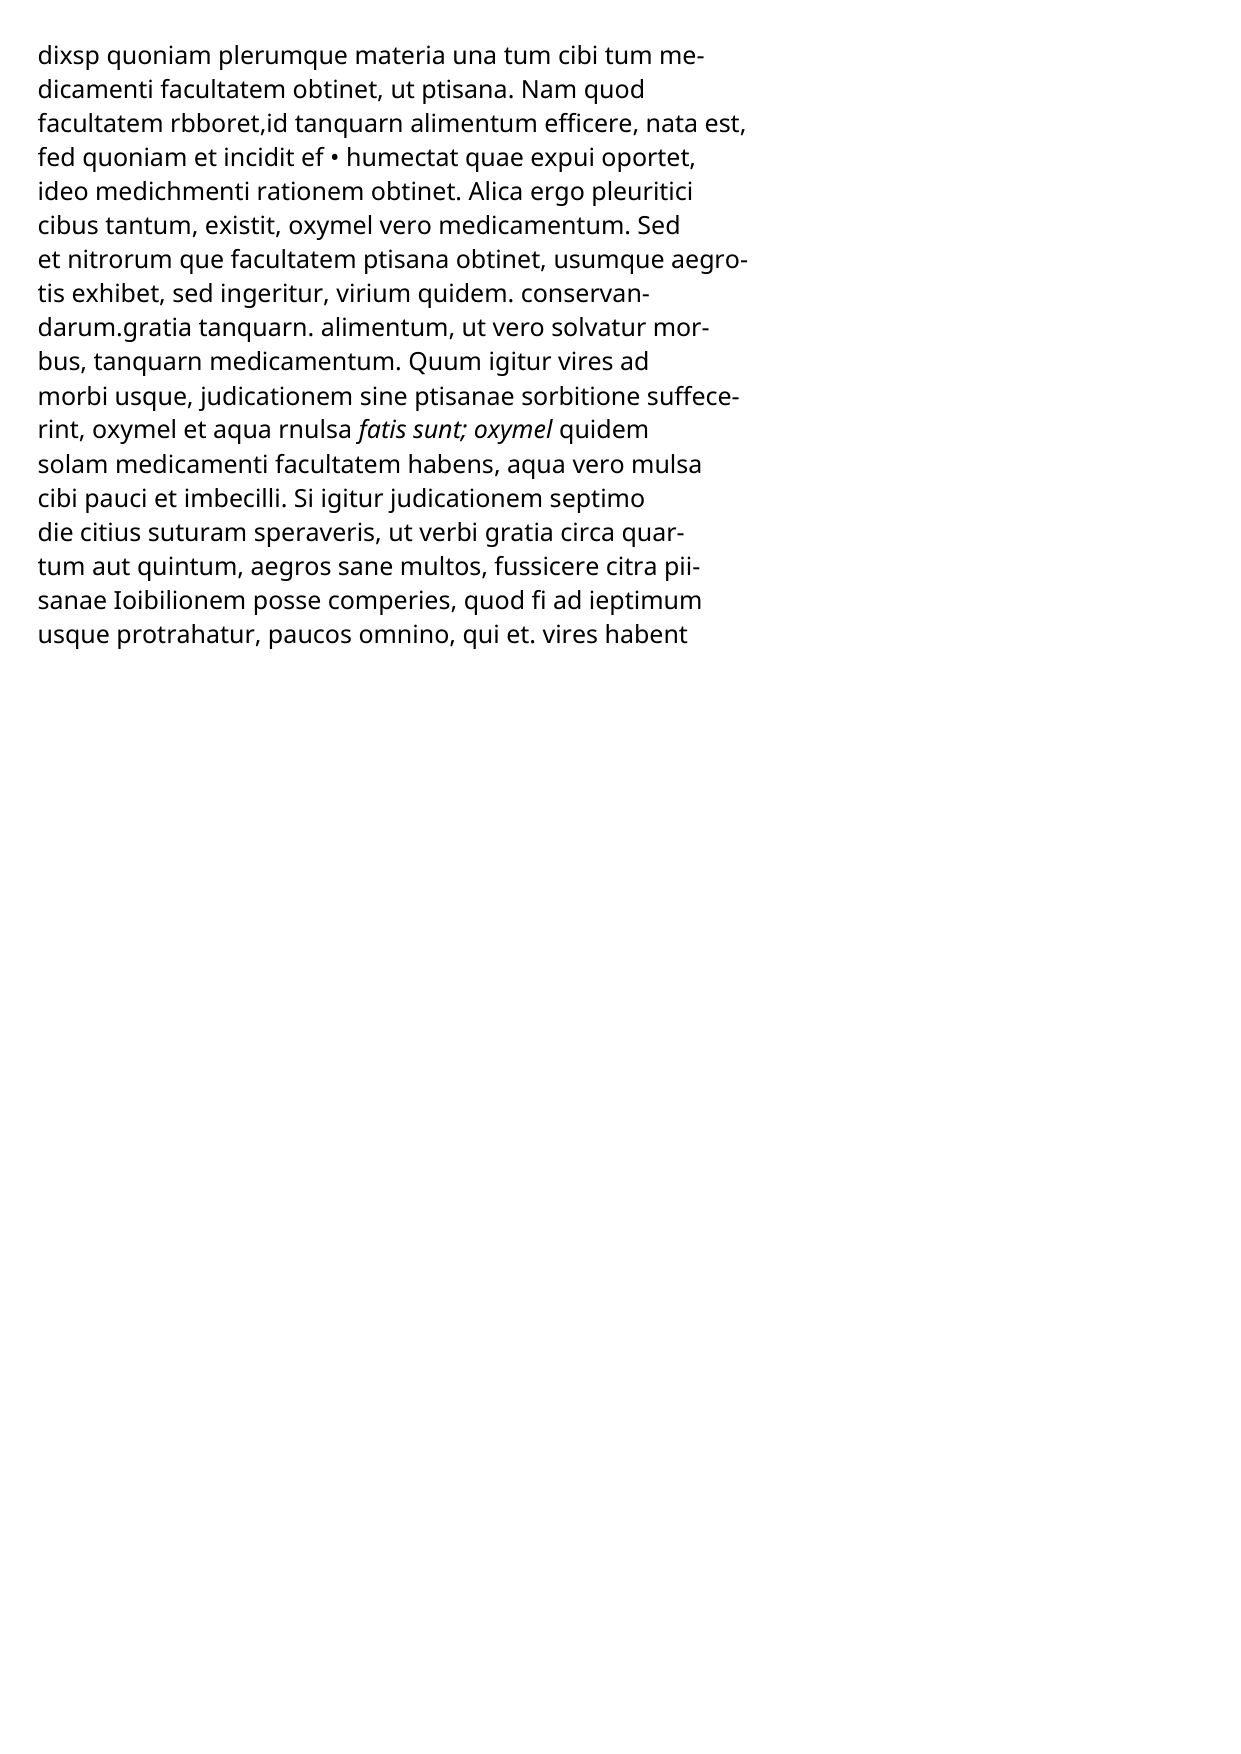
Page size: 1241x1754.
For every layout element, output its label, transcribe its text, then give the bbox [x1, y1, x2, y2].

text dixsp quoniam plerumque materia una tum cibi tum me- dicamenti facultatem obtinet, ut ptisana. Nam quod facultatem rbboret,id tanquarn alimentum efficere, nata est, fed quoniam et incidit ef • humectat quae expui oportet, ideo medichmenti rationem obtinet. Alica ergo pleuritici cibus tantum, existit, oxymel vero medicamentum. Sed et nitrorum que facultatem ptisana obtinet, usumque aegro- tis exhibet, sed ingeritur, virium quidem. conservan- darum.gratia tanquarn. alimentum, ut vero solvatur mor- bus, tanquarn medicamentum. Quum igitur vires ad morbi usque, judicationem sine ptisanae sorbitione suffece- rint, oxymel et aqua rnulsa fatis sunt; oxymel quidem solam medicamenti facultatem habens, aqua vero mulsa cibi pauci et imbecilli. Si igitur judicationem septimo die citius suturam speraveris, ut verbi gratia circa quar- tum aut quintum, aegros sane multos, fussicere citra pii- sanae Ioibilionem posse comperies, quod fi ad ieptimum usque protrahatur, paucos omnino, qui et. vires habent [37, 37, 1203, 651]
